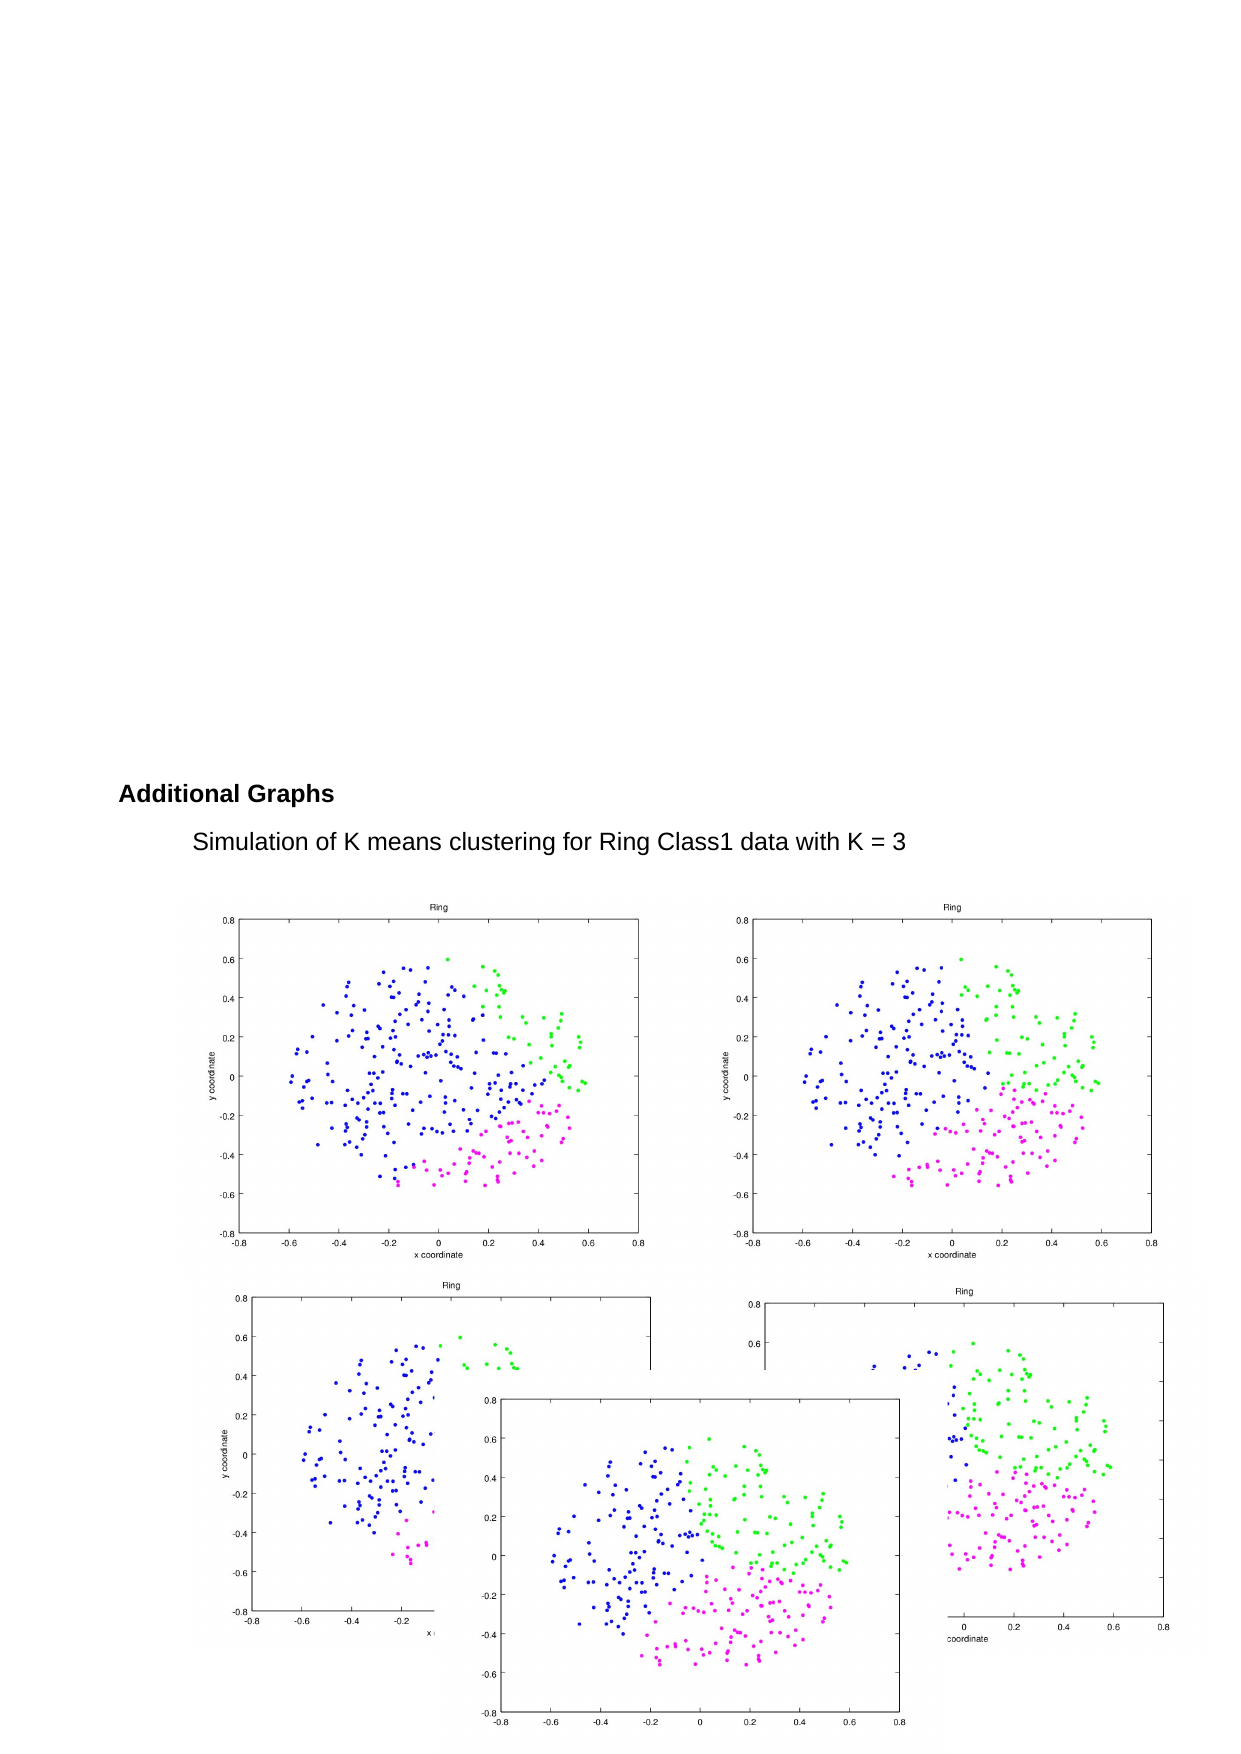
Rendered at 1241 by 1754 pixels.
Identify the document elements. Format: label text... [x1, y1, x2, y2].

picture [172, 891, 1212, 1754]
text Additional Graphs [118, 779, 1122, 808]
text Simulation of K means clustering for Ring Class1 data with K = 3 [118, 827, 1122, 856]
